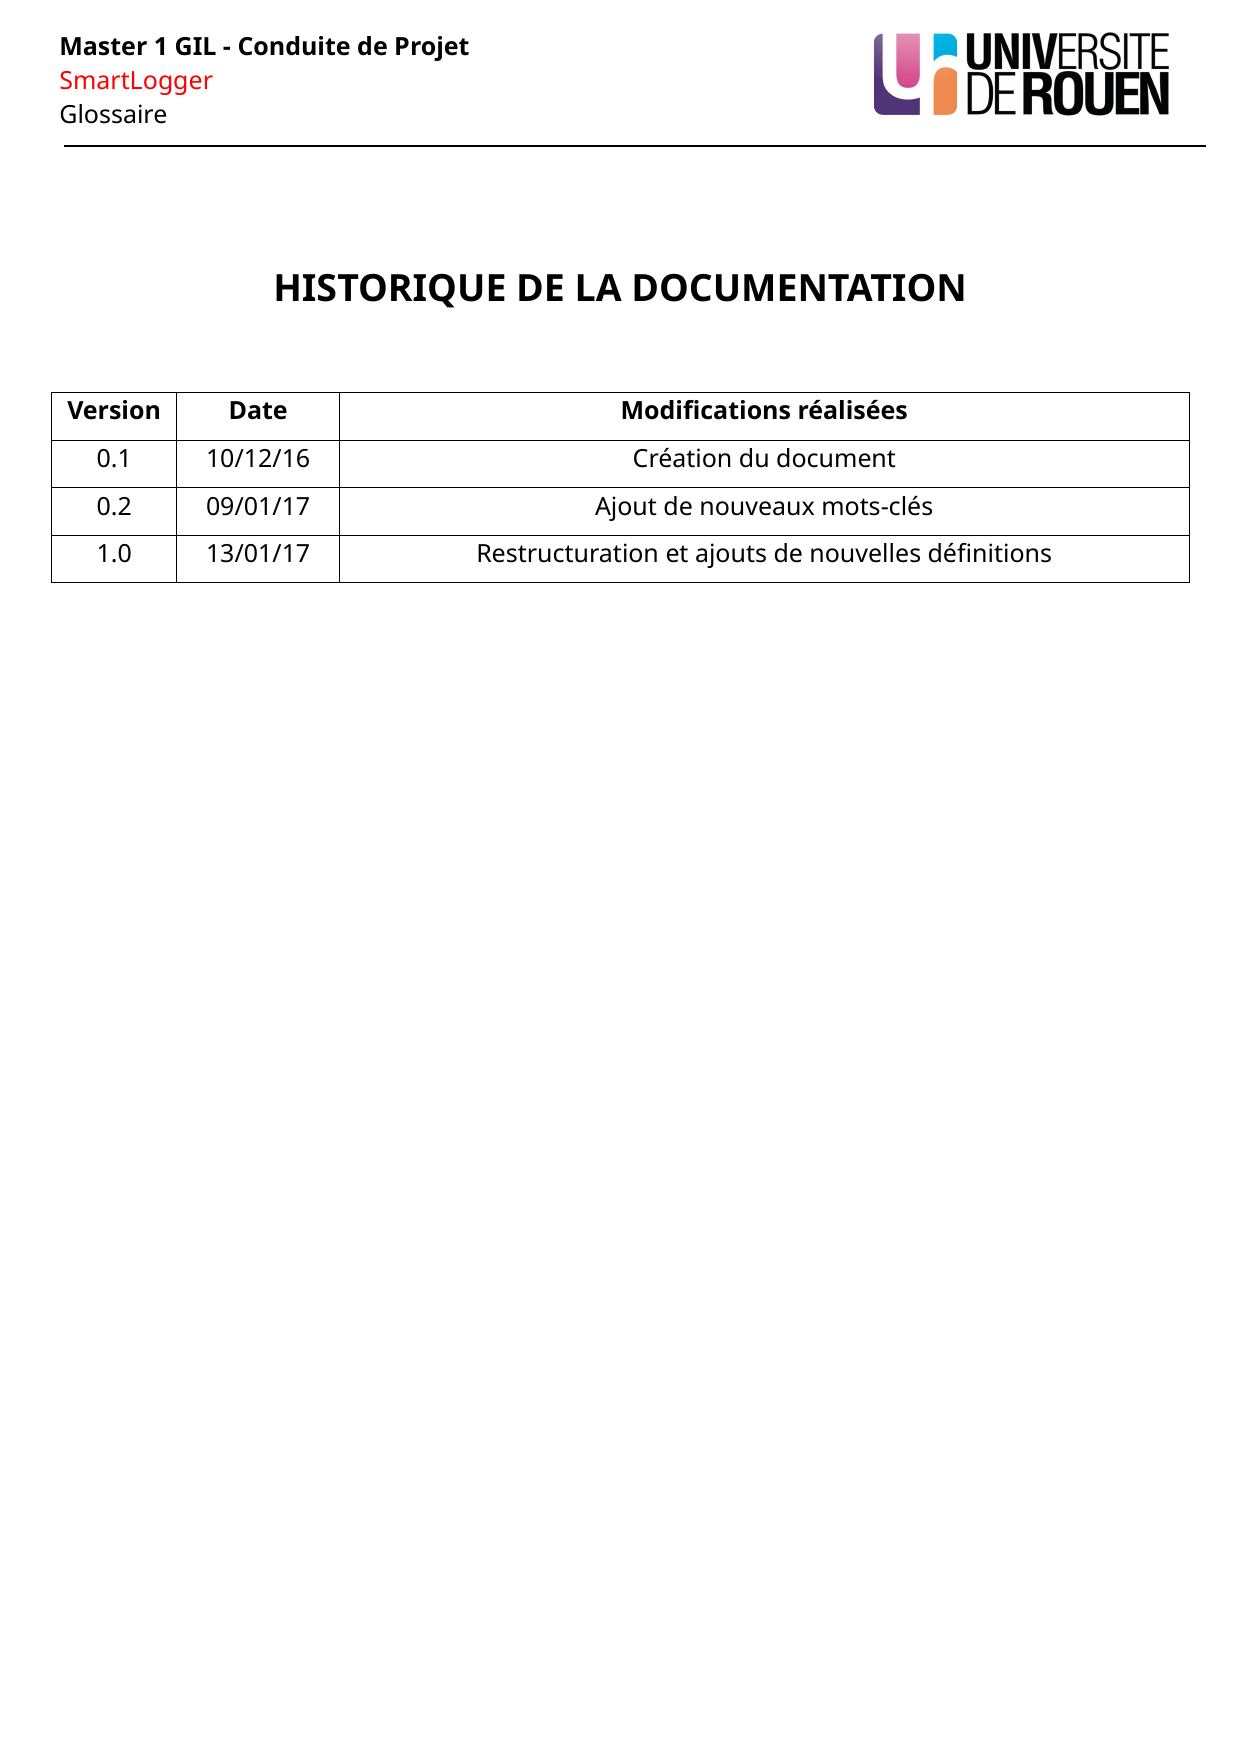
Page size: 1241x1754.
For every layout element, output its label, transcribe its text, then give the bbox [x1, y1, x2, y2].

table_cell 10/12/16 [177, 441, 339, 487]
subtitle HISTORIQUE DE LA DOCUMENTATION [59, 261, 1181, 312]
picture [872, 32, 1170, 118]
table_header Modifications réalisées [340, 393, 1189, 439]
table_cell Ajout de nouveaux mots-clés [340, 488, 1189, 535]
table_cell Création du document [340, 441, 1189, 487]
table_cell 0.2 [52, 488, 176, 535]
table_header Date [177, 393, 339, 439]
table_header Version [52, 393, 176, 439]
table_cell 09/01/17 [177, 488, 339, 535]
table_cell Restructuration et ajouts de nouvelles définitions [340, 536, 1189, 582]
table_cell 13/01/17 [177, 536, 339, 582]
table_cell 0.1 [52, 441, 176, 487]
table_cell 1.0 [52, 536, 176, 582]
